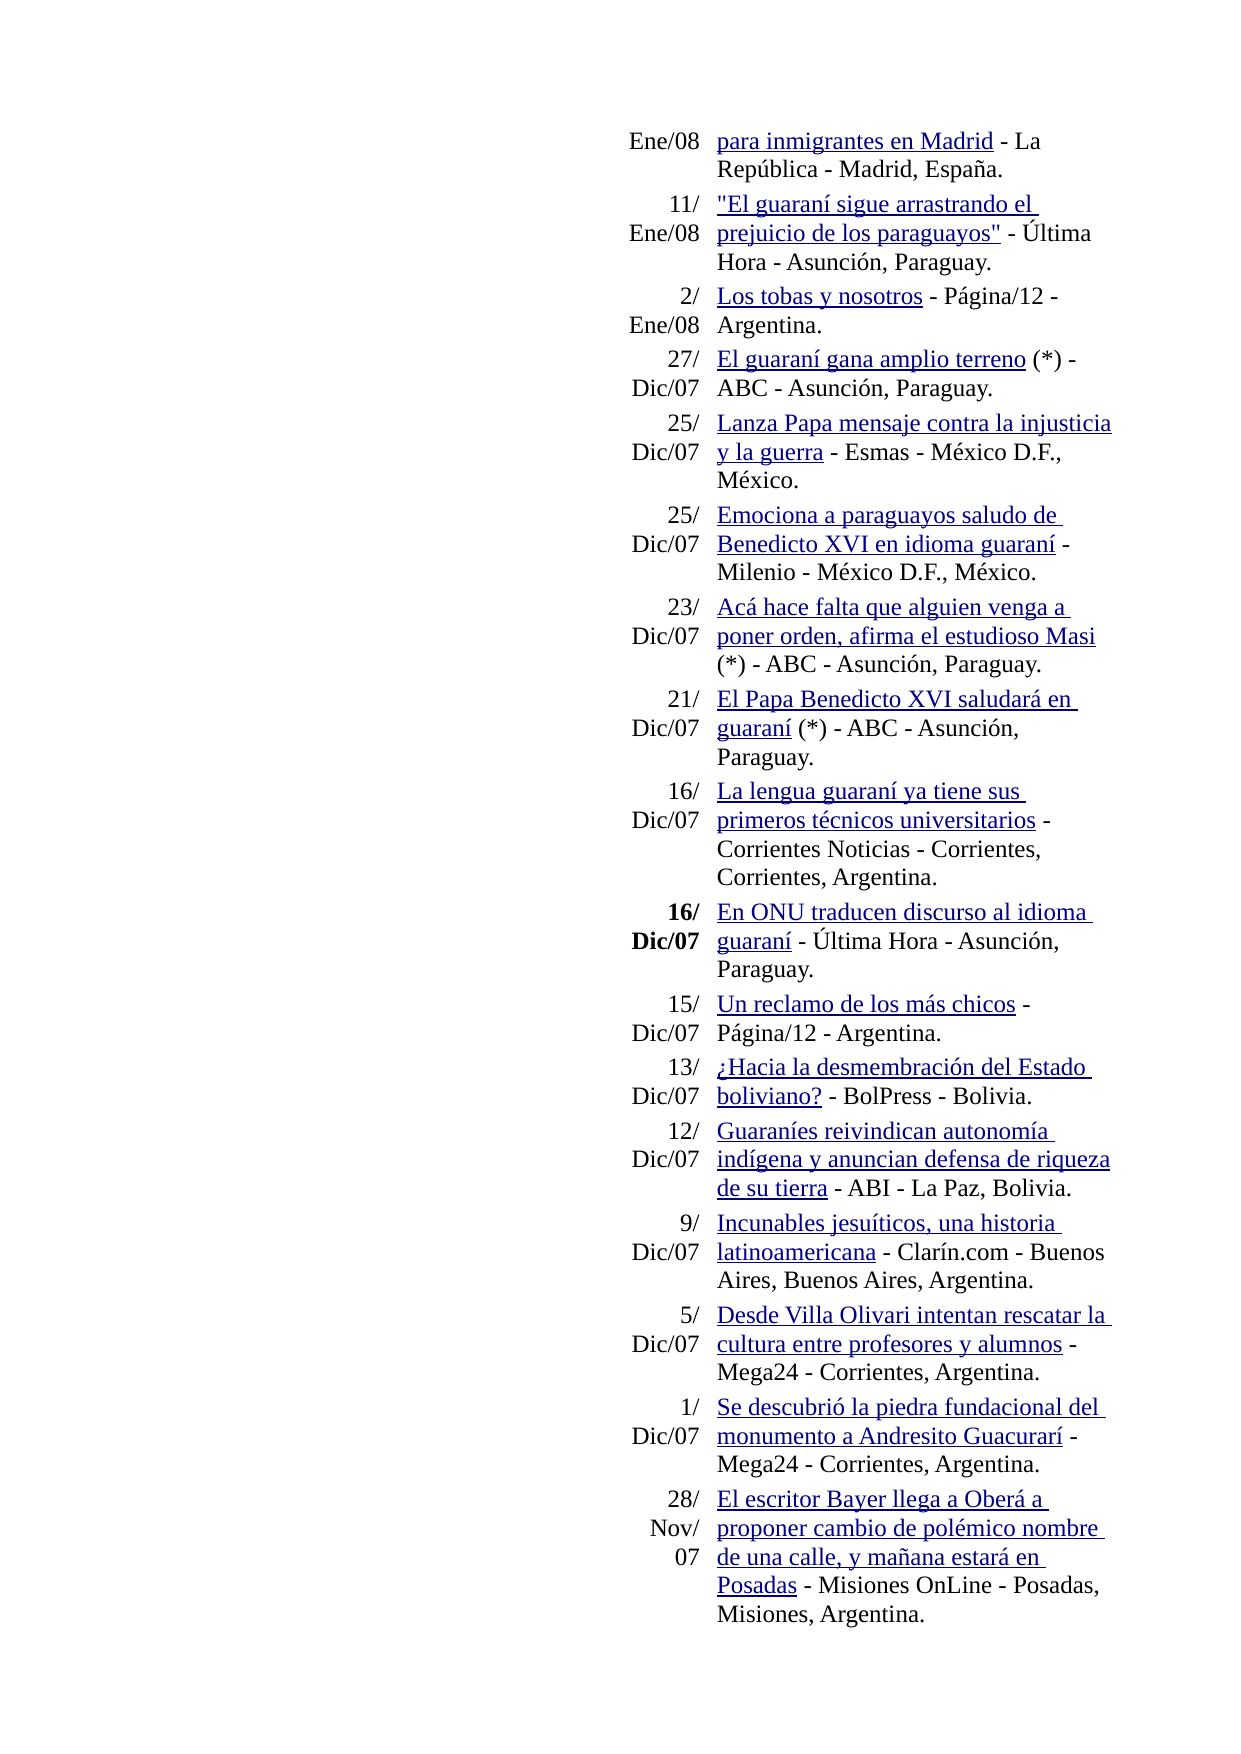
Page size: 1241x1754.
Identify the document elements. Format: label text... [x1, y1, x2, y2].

table_cell [702, 1481, 714, 1631]
table_cell El guaraní gana amplio terreno (*) - ABC - Asunción, Paraguay. [714, 342, 1117, 405]
table_cell 28/Nov/07 [625, 1481, 702, 1631]
table_cell Los tobas y nosotros - Página/12 - Argentina. [714, 278, 1117, 342]
table_cell 12/Dic/07 [625, 1113, 702, 1205]
table_cell [118, 118, 620, 1635]
table_cell 2/Ene/08 [625, 278, 702, 342]
table_cell [702, 773, 714, 894]
table_cell [620, 118, 1122, 1635]
table_cell [702, 1297, 714, 1389]
table_cell La lengua guaraní ya tiene sus primeros técnicos universitarios - Corrientes Noticias - Corrientes, Corrientes, Argentina. [714, 773, 1117, 894]
table_cell [702, 1050, 714, 1113]
table_cell 25/Dic/07 [625, 405, 702, 497]
table_cell [702, 1113, 714, 1205]
table_cell [702, 1389, 714, 1481]
table_cell Un reclamo de los más chicos - Página/12 - Argentina. [714, 986, 1117, 1049]
table_cell Acá hace falta que alguien venga a poner orden, afirma el estudioso Masi (*) - ABC - Asunción, Paraguay. [714, 589, 1117, 681]
table_cell Lanza Papa mensaje contra la injusticia y la guerra - Esmas - México D.F., México. [714, 405, 1117, 497]
table_cell 1/Dic/07 [625, 1389, 702, 1481]
table_cell Se descubrió la piedra fundacional del monumento a Andresito Guacurarí - Mega24 - Corrientes, Argentina. [714, 1389, 1117, 1481]
table_cell para inmigrantes en Madrid - La República - Madrid, España. [714, 123, 1117, 186]
table_cell [702, 405, 714, 497]
table_cell 9/Dic/07 [625, 1205, 702, 1297]
table_cell ¿Hacia la desmembración del Estado boliviano? - BolPress - Bolivia. [714, 1050, 1117, 1113]
table_cell 13/Dic/07 [625, 1050, 702, 1113]
table_cell 11/Ene/08 [625, 186, 702, 278]
table_cell El escritor Bayer llega a Oberá a proponer cambio de polémico nombre de una calle, y mañana estará en Posadas - Misiones OnLine - Posadas, Misiones, Argentina. [714, 1481, 1117, 1631]
table_cell 25/Dic/07 [625, 497, 702, 589]
table_cell 27/Dic/07 [625, 342, 702, 405]
table_cell [702, 986, 714, 1049]
table_cell [702, 894, 714, 986]
table_cell [702, 1205, 714, 1297]
table_cell [702, 589, 714, 681]
table_cell [702, 186, 714, 278]
table_cell 16/Dic/07 [625, 894, 702, 986]
table_cell [702, 497, 714, 589]
table_cell [702, 681, 714, 773]
table_cell "El guaraní sigue arrastrando el prejuicio de los paraguayos" - Última Hora - Asunción, Paraguay. [714, 186, 1117, 278]
table_cell 16/Dic/07 [625, 773, 702, 894]
table_cell Guaraníes reivindican autonomía indígena y anuncian defensa de riqueza de su tierra - ABI - La Paz, Bolivia. [714, 1113, 1117, 1205]
table_cell [702, 123, 714, 186]
table_cell 21/Dic/07 [625, 681, 702, 773]
table_cell [702, 342, 714, 405]
table_cell El Papa Benedicto XVI saludará en guaraní (*) - ABC - Asunción, Paraguay. [714, 681, 1117, 773]
table_cell Desde Villa Olivari intentan rescatar la cultura entre profesores y alumnos - Mega24 - Corrientes, Argentina. [714, 1297, 1117, 1389]
table_cell [702, 278, 714, 342]
table_cell 5/Dic/07 [625, 1297, 702, 1389]
table_cell Incunables jesuíticos, una historia latinoamericana - Clarín.com - Buenos Aires, Buenos Aires, Argentina. [714, 1205, 1117, 1297]
table_cell Ene/08 [625, 123, 702, 186]
table_cell 23/Dic/07 [625, 589, 702, 681]
table_cell Emociona a paraguayos saludo de Benedicto XVI en idioma guaraní - Milenio - México D.F., México. [714, 497, 1117, 589]
table_cell 15/Dic/07 [625, 986, 702, 1049]
table_cell En ONU traducen discurso al idioma guaraní - Última Hora - Asunción, Paraguay. [714, 894, 1117, 986]
